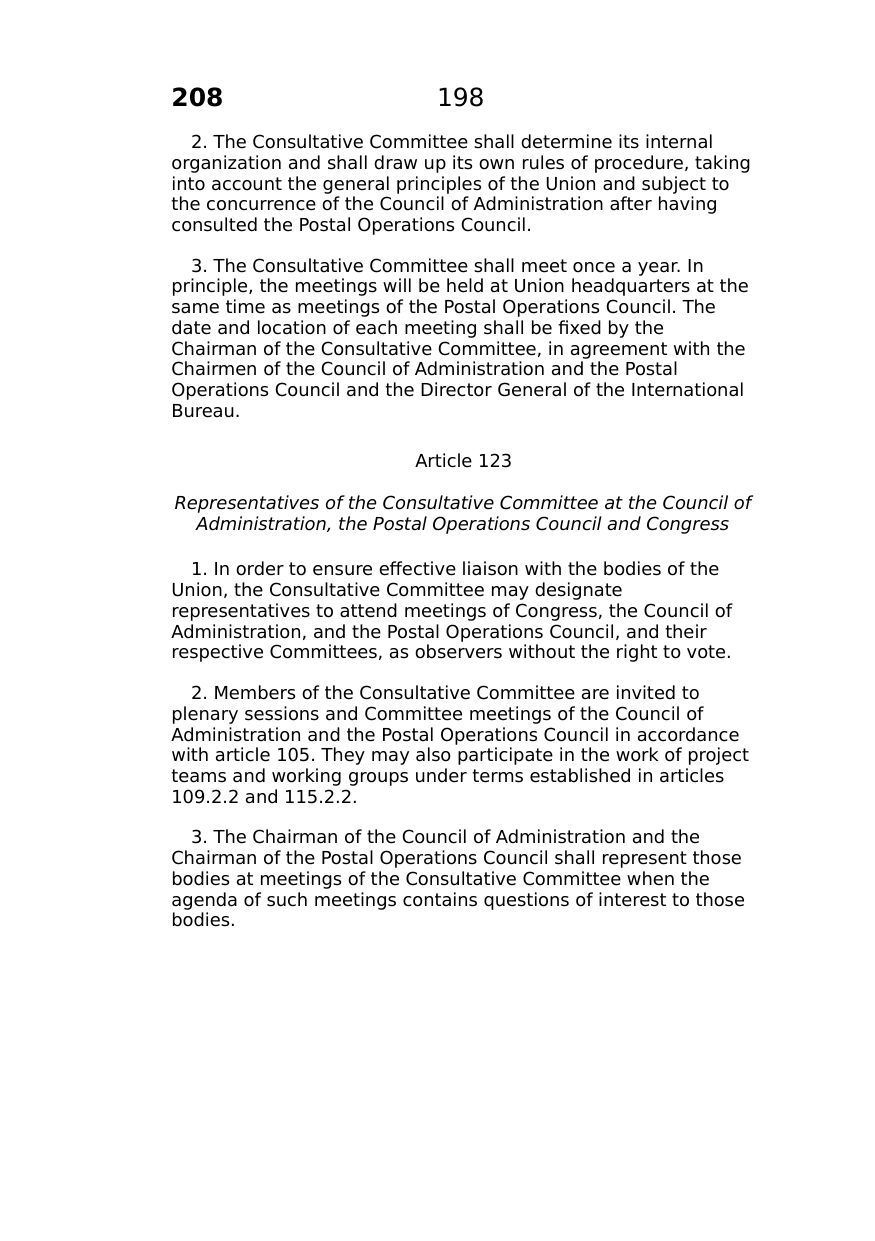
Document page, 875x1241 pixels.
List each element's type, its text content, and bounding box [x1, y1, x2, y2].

subtitle Article 123 Representatives of the Consultative Committee at the Council of Administration, the Postal Operations Council and Congress [171, 451, 756, 534]
text 3. The Consultative Committee shall meet once a year. In principle, the meetings will be held at Union headquarters at the same time as meetings of the Postal Operations Council. The date and location of each meeting shall be fixed by the Chairman of the Consultative Committee, in agreement with the Chairmen of the Council of Administration and the Postal Operations Council and the Director General of the International Bureau. [171, 256, 756, 421]
text 2. Members of the Consultative Committee are invited to plenary sessions and Committee meetings of the Council of Administration and the Postal Operations Council in accordance with article 105. They may also participate in the work of project teams and working groups under terms established in articles 109.2.2 and 115.2.2. [171, 683, 756, 807]
text 2. The Consultative Committee shall determine its internal organization and shall draw up its own rules of procedure, taking into account the general principles of the Union and subject to the concurrence of the Council of Administration after having consulted the Postal Operations Council. [171, 132, 756, 236]
text 1. In order to ensure effective liaison with the bodies of the Union, the Consultative Committee may designate representatives to attend meetings of Congress, the Council of Administration, and the Postal Operations Council, and their respective Committees, as observers without the right to vote. [171, 559, 756, 663]
text 3. The Chairman of the Council of Administration and the Chairman of the Postal Operations Council shall represent those bodies at meetings of the Consultative Committee when the agenda of such meetings contains questions of interest to those bodies. [171, 827, 756, 931]
